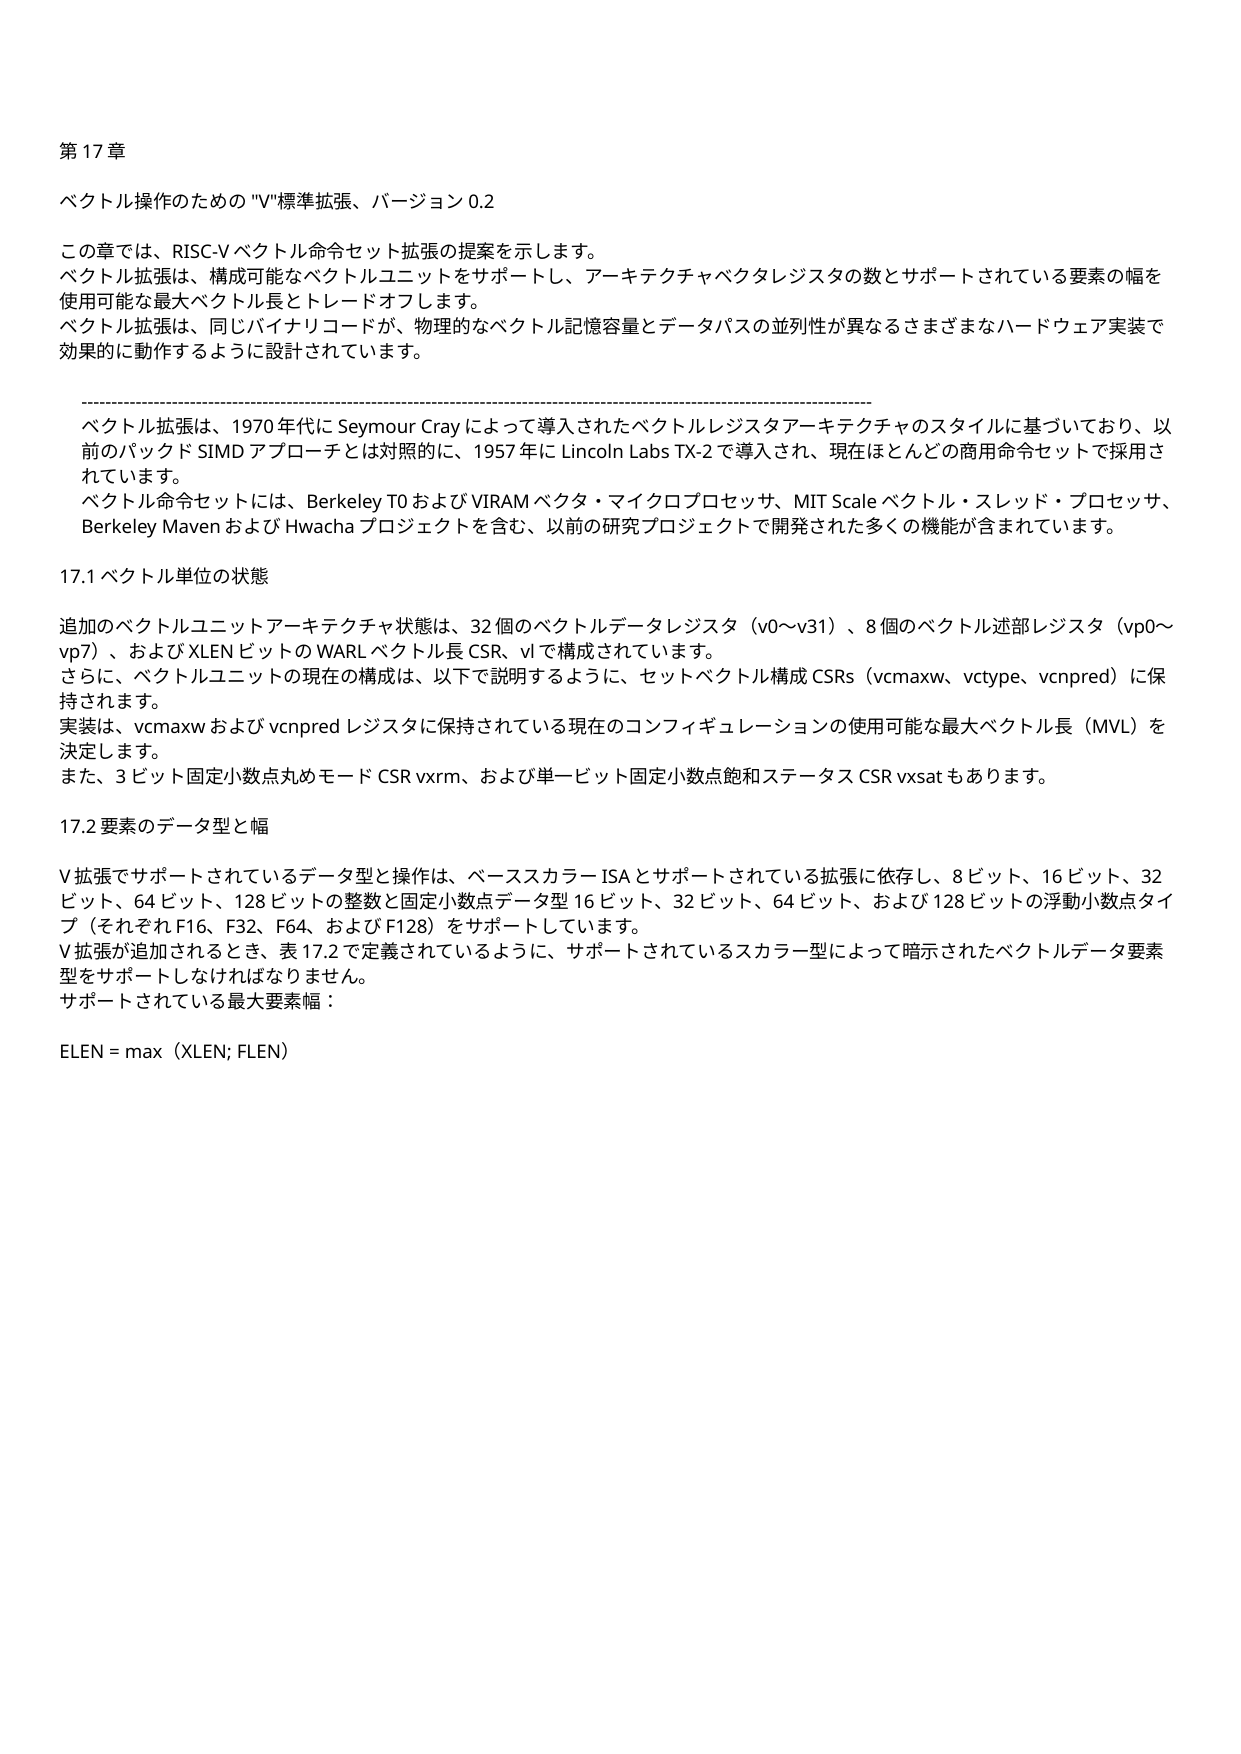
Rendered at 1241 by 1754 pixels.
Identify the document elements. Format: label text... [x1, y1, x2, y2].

text また、3ビット固定小数点丸めモードCSR vxrm、および単一ビット固定小数点飽和ステータスCSR vxsatもあります。 [59, 763, 1181, 788]
text 17.1ベクトル単位の状態 [59, 563, 1181, 588]
text ベクトル拡張は、構成可能なベクトルユニットをサポートし、アーキテクチャベクタレジスタの数とサポートされている要素の幅を使用可能な最大ベクトル長とトレードオフします。 [59, 263, 1181, 313]
text 17.2要素のデータ型と幅 [59, 813, 1181, 838]
text ベクトル操作のための "V"標準拡張、バージョン0.2 [59, 188, 1181, 213]
text ELEN = max（XLEN; FLEN） [59, 1038, 1181, 1063]
text V拡張でサポートされているデータ型と操作は、ベーススカラーISAとサポートされている拡張に依存し、8ビット、16ビット、32ビット、64ビット、128ビットの整数と固定小数点データ型16ビット、32ビット、64ビット、および128ビットの浮動小数点タイプ（それぞれF16、F32、F64、およびF128）をサポートしています。 [59, 863, 1181, 938]
text V拡張が追加されるとき、表17.2で定義されているように、サポートされているスカラー型によって暗示されたベクトルデータ要素型をサポートしなければなりません。 [59, 938, 1181, 988]
text ----------------------------------------------------------------------------------------------------------------------------------- [81, 388, 1181, 413]
text ベクトル拡張は、1970年代にSeymour Crayによって導入されたベクトルレジスタアーキテクチャのスタイルに基づいており、以前のパックドSIMDアプローチとは対照的に、1957年にLincoln Labs TX-2で導入され、現在ほとんどの商用命令セットで採用されています。 [81, 413, 1181, 488]
text サポートされている最大要素幅： [59, 988, 1181, 1013]
text 実装は、vcmaxwおよびvcnpredレジスタに保持されている現在のコンフィギュレーションの使用可能な最大ベクトル長（MVL）を決定します。 [59, 713, 1181, 763]
text この章では、RISC-Vベクトル命令セット拡張の提案を示します。 [59, 238, 1181, 263]
text ベクトル命令セットには、Berkeley T0およびVIRAMベクタ・マイクロプロセッサ、MIT Scaleベクトル・スレッド・プロセッサ、Berkeley MavenおよびHwachaプロジェクトを含む、以前の研究プロジェクトで開発された多くの機能が含まれています。 [81, 488, 1181, 538]
text さらに、ベクトルユニットの現在の構成は、以下で説明するように、セットベクトル構成CSRs（vcmaxw、vctype、vcnpred）に保持されます。 [59, 663, 1181, 713]
text 第17章 [59, 138, 1181, 163]
text 追加のベクトルユニットアーキテクチャ状態は、32個のベクトルデータレジスタ（v0〜v31）、8個のベクトル述部レジスタ（vp0〜vp7）、およびXLENビットのWARLベクトル長CSR、vlで構成されています。 [59, 613, 1181, 663]
text ベクトル拡張は、同じバイナリコードが、物理的なベクトル記憶容量とデータパスの並列性が異なるさまざまなハードウェア実装で効果的に動作するように設計されています。 [59, 313, 1181, 363]
